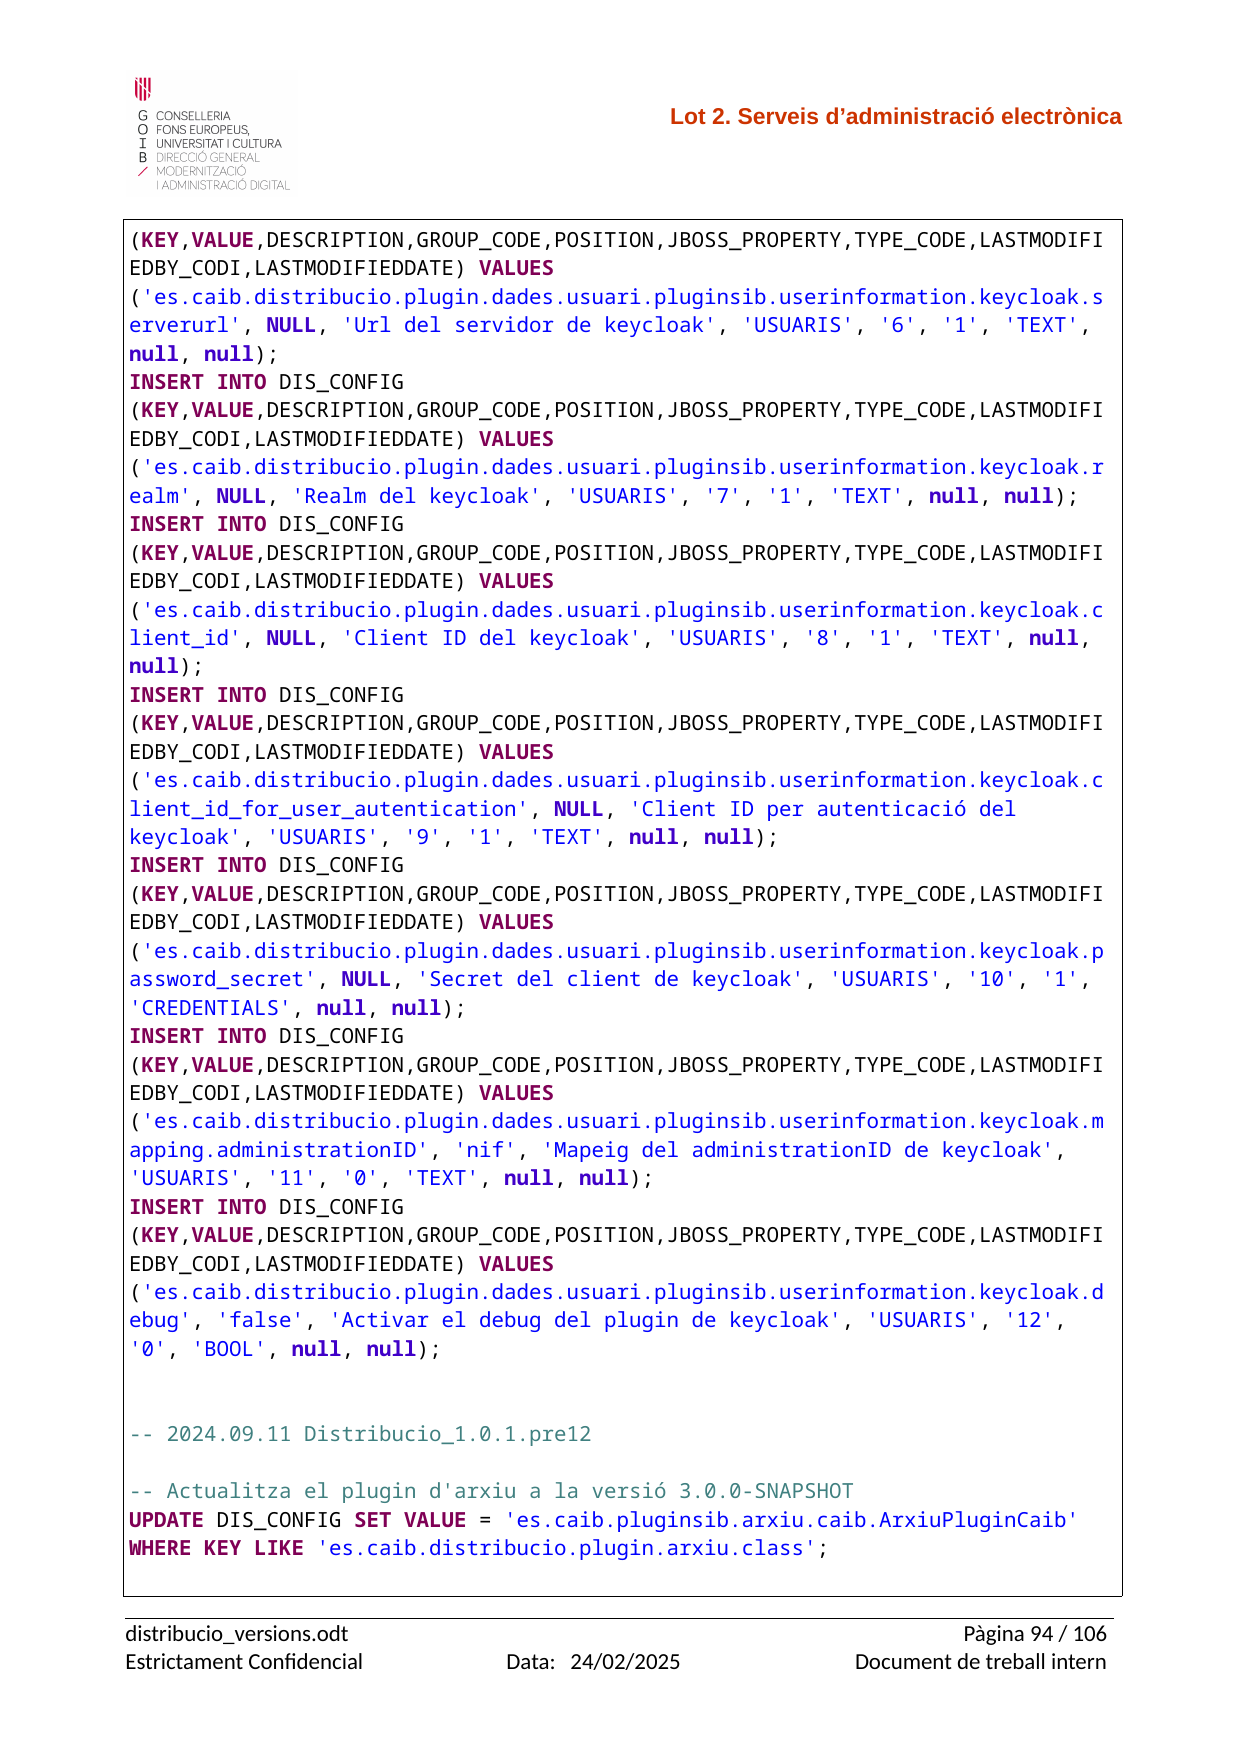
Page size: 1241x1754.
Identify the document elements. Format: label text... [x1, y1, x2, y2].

table_header (KEY,VALUE,DESCRIPTION,GROUP_CODE,POSITION,JBOSS_PROPERTY,TYPE_CODE,LASTMODIFIEDBY_CODI,LASTMODIFIEDDATE) VALUES ('es.caib.distribucio.plugin.dades.usuari.pluginsib.userinformation.keycloak.serverurl', NULL, 'Url del servidor de keycloak', 'USUARIS', '6', '1', 'TEXT', null, null); INSERT INTO DIS_CONFIG (KEY,VALUE,DESCRIPTION,GROUP_CODE,POSITION,JBOSS_PROPERTY,TYPE_CODE,LASTMODIFIEDBY_CODI,LASTMODIFIEDDATE) VALUES ('es.caib.distribucio.plugin.dades.usuari.pluginsib.userinformation.keycloak.realm', NULL, 'Realm del keycloak', 'USUARIS', '7', '1', 'TEXT', null, null); INSERT INTO DIS_CONFIG (KEY,VALUE,DESCRIPTION,GROUP_CODE,POSITION,JBOSS_PROPERTY,TYPE_CODE,LASTMODIFIEDBY_CODI,LASTMODIFIEDDATE) VALUES ('es.caib.distribucio.plugin.dades.usuari.pluginsib.userinformation.keycloak.client_id', NULL, 'Client ID del keycloak', 'USUARIS', '8', '1', 'TEXT', null, null); INSERT INTO DIS_CONFIG (KEY,VALUE,DESCRIPTION,GROUP_CODE,POSITION,JBOSS_PROPERTY,TYPE_CODE,LASTMODIFIEDBY_CODI,LASTMODIFIEDDATE) VALUES ('es.caib.distribucio.plugin.dades.usuari.pluginsib.userinformation.keycloak.client_id_for_user_autentication', NULL, 'Client ID per autenticació del keycloak', 'USUARIS', '9', '1', 'TEXT', null, null); INSERT INTO DIS_CONFIG (KEY,VALUE,DESCRIPTION,GROUP_CODE,POSITION,JBOSS_PROPERTY,TYPE_CODE,LASTMODIFIEDBY_CODI,LASTMODIFIEDDATE) VALUES ('es.caib.distribucio.plugin.dades.usuari.pluginsib.userinformation.keycloak.password_secret', NULL, 'Secret del client de keycloak', 'USUARIS', '10', '1', 'CREDENTIALS', null, null); INSERT INTO DIS_CONFIG (KEY,VALUE,DESCRIPTION,GROUP_CODE,POSITION,JBOSS_PROPERTY,TYPE_CODE,LASTMODIFIEDBY_CODI,LASTMODIFIEDDATE) VALUES ('es.caib.distribucio.plugin.dades.usuari.pluginsib.userinformation.keycloak.mapping.administrationID', 'nif', 'Mapeig del administrationID de keycloak', 'USUARIS', '11', '0', 'TEXT', null, null); INSERT INTO DIS_CONFIG (KEY,VALUE,DESCRIPTION,GROUP_CODE,POSITION,JBOSS_PROPERTY,TYPE_CODE,LASTMODIFIEDBY_CODI,LASTMODIFIEDDATE) VALUES ('es.caib.distribucio.plugin.dades.usuari.pluginsib.userinformation.keycloak.debug', 'false', 'Activar el debug del plugin de keycloak', 'USUARIS', '12', '0', 'BOOL', null, null); -- 2024.09.11 Distribucio_1.0.1.pre12 -- Actualitza el plugin d'arxiu a la versió 3.0.0-SNAPSHOT UPDATE DIS_CONFIG SET VALUE = 'es.caib.pluginsib.arxiu.caib.ArxiuPluginCaib' WHERE KEY LIKE 'es.caib.distribucio.plugin.arxiu.class'; [124, 220, 1122, 1596]
picture [126, 70, 299, 197]
